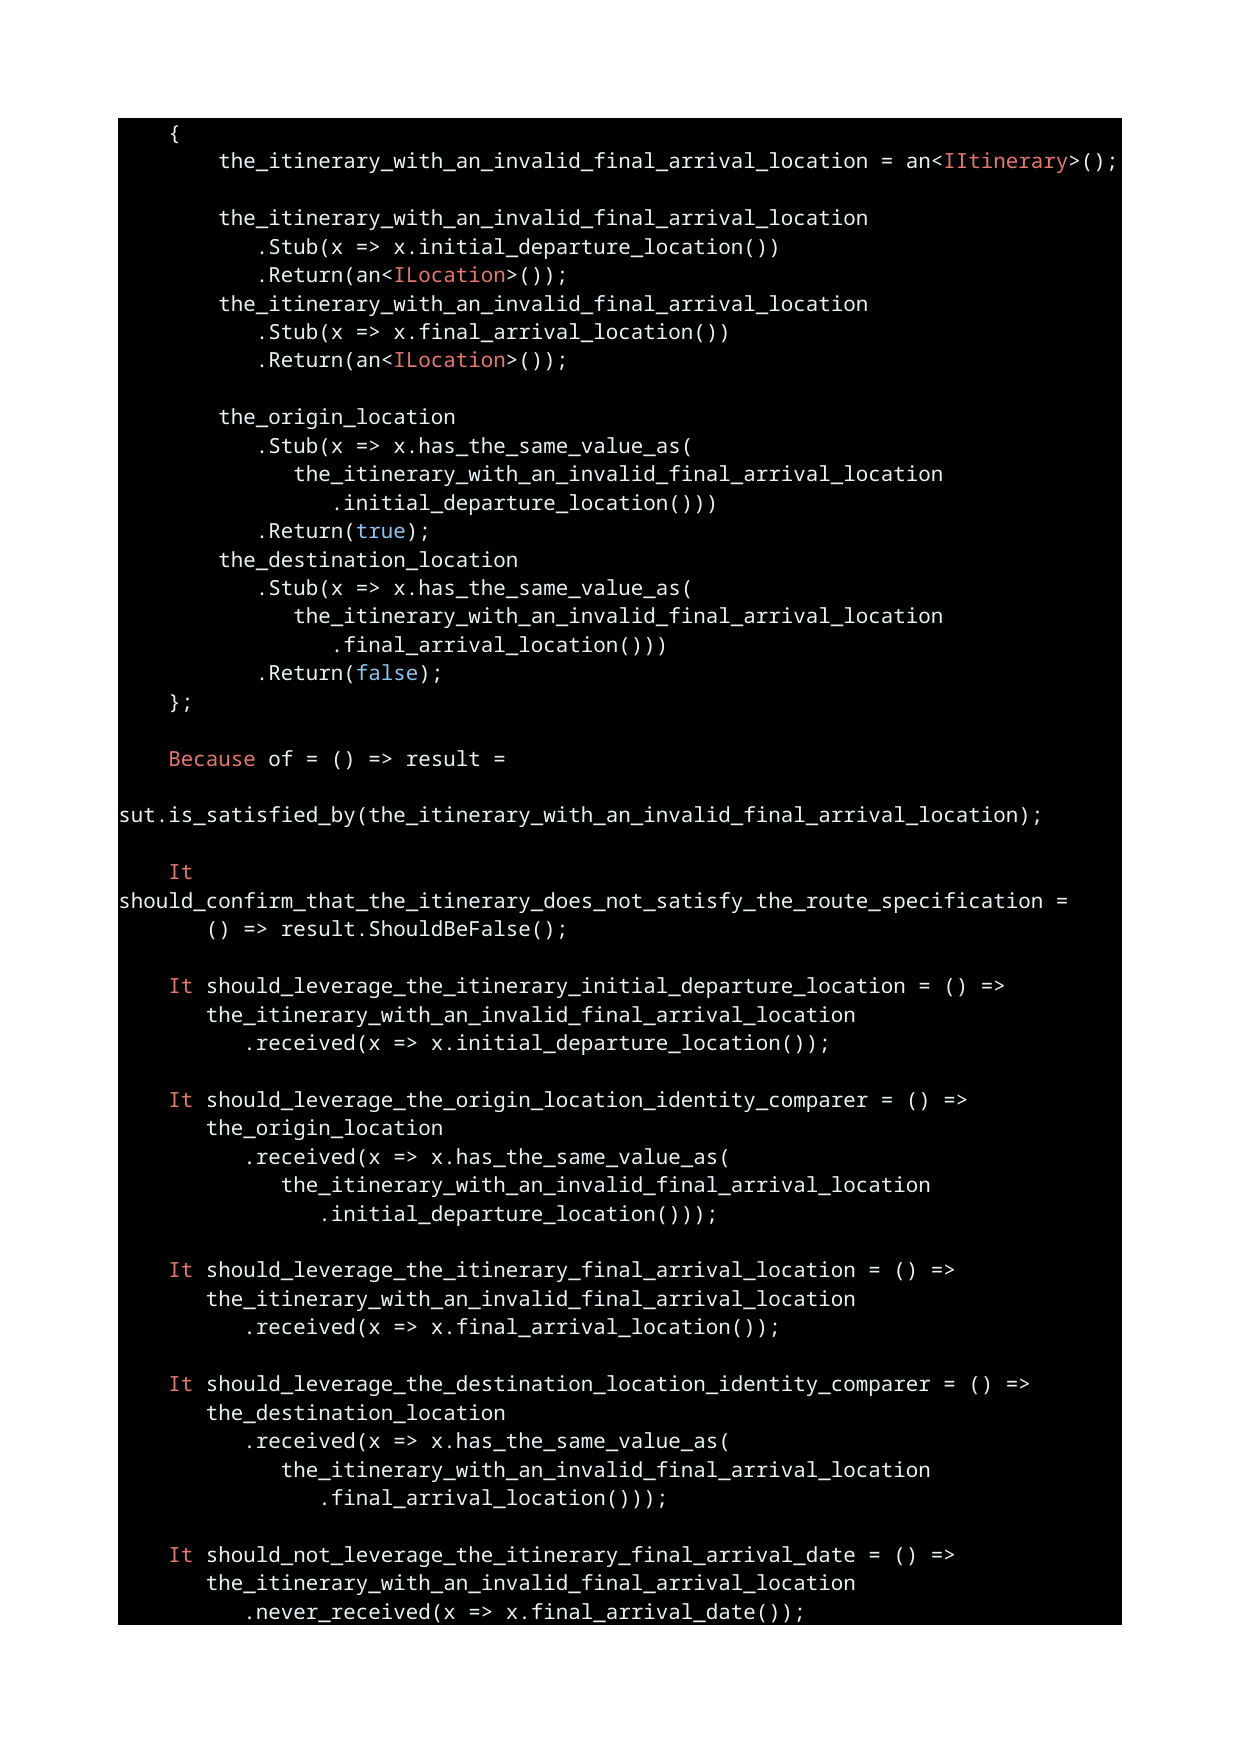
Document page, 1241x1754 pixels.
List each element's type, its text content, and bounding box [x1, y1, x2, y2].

text .initial_departure_location())) [118, 488, 1122, 516]
text the_destination_location [118, 1398, 1122, 1426]
text sut.is_satisfied_by(the_itinerary_with_an_invalid_final_arrival_location); [118, 772, 1122, 829]
text .Stub(x => x.final_arrival_location()) [118, 317, 1122, 346]
text .received(x => x.has_the_same_value_as( [118, 1426, 1122, 1455]
text the_itinerary_with_an_invalid_final_arrival_location = an<IItinerary>(); [118, 147, 1122, 175]
text the_destination_location [118, 545, 1122, 573]
text .received(x => x.initial_departure_location()); [118, 1028, 1122, 1057]
text It should_not_leverage_the_itinerary_final_arrival_date = () => [118, 1540, 1122, 1568]
text .final_arrival_location())); [118, 1483, 1122, 1512]
text the_itinerary_with_an_invalid_final_arrival_location [118, 1284, 1122, 1312]
text It should_leverage_the_itinerary_initial_departure_location = () => [118, 971, 1122, 1000]
text the_itinerary_with_an_invalid_final_arrival_location [118, 602, 1122, 630]
text .Return(false); [118, 658, 1122, 687]
text .Stub(x => x.initial_departure_location()) [118, 232, 1122, 260]
text It should_confirm_that_the_itinerary_does_not_satisfy_the_route_specification = [118, 857, 1122, 914]
text .initial_departure_location())); [118, 1199, 1122, 1227]
text Because of = () => result = [118, 744, 1122, 772]
text the_origin_location [118, 1113, 1122, 1142]
text the_itinerary_with_an_invalid_final_arrival_location [118, 1568, 1122, 1597]
text It should_leverage_the_destination_location_identity_comparer = () => [118, 1369, 1122, 1398]
text () => result.ShouldBeFalse(); [118, 914, 1122, 943]
text .Return(an<ILocation>()); [118, 346, 1122, 374]
text the_itinerary_with_an_invalid_final_arrival_location [118, 1455, 1122, 1483]
text .Return(true); [118, 516, 1122, 545]
text the_origin_location [118, 402, 1122, 431]
text It should_leverage_the_origin_location_identity_comparer = () => [118, 1085, 1122, 1113]
text the_itinerary_with_an_invalid_final_arrival_location [118, 1000, 1122, 1028]
text .Stub(x => x.has_the_same_value_as( [118, 573, 1122, 602]
text .received(x => x.final_arrival_location()); [118, 1312, 1122, 1341]
text It should_leverage_the_itinerary_final_arrival_location = () => [118, 1256, 1122, 1284]
text the_itinerary_with_an_invalid_final_arrival_location [118, 289, 1122, 317]
text .final_arrival_location())) [118, 630, 1122, 658]
text .Return(an<ILocation>()); [118, 260, 1122, 289]
text { [118, 118, 1122, 147]
text .Stub(x => x.has_the_same_value_as( [118, 431, 1122, 459]
text .received(x => x.has_the_same_value_as( [118, 1142, 1122, 1170]
text the_itinerary_with_an_invalid_final_arrival_location [118, 459, 1122, 488]
text the_itinerary_with_an_invalid_final_arrival_location [118, 1170, 1122, 1199]
text .never_received(x => x.final_arrival_date()); [118, 1597, 1122, 1625]
text the_itinerary_with_an_invalid_final_arrival_location [118, 203, 1122, 232]
text }; [118, 687, 1122, 715]
